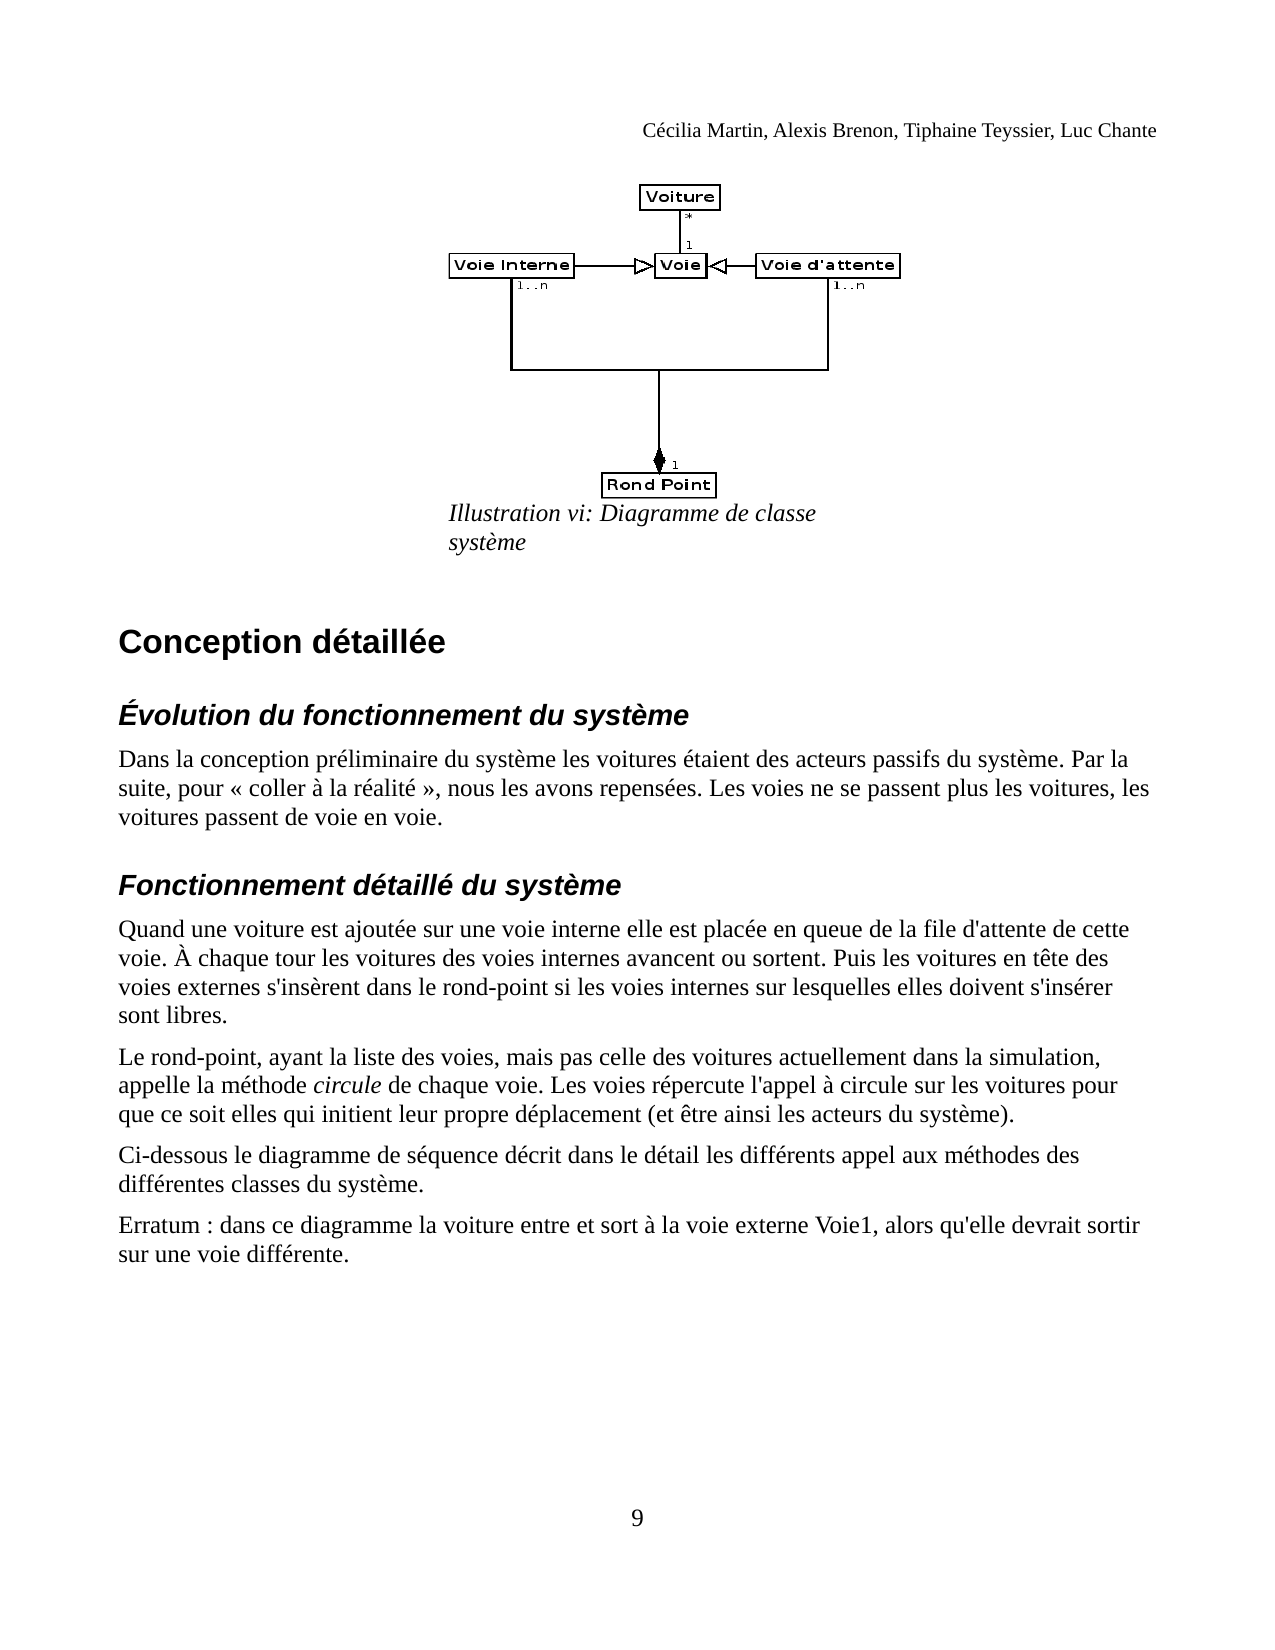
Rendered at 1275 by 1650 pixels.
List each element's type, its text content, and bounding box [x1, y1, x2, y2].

text Illustration vi: Diagramme de classe système [448, 499, 827, 556]
text Ci-dessous le diagramme de séquence décrit dans le détail les différents appel aux méthodes des différentes classes du système. [118, 1140, 1157, 1198]
text Erratum : dans ce diagramme la voiture entre et sort à la voie externe Voie1, alors qu'elle devrait sortir sur une voie différente. [118, 1210, 1157, 1268]
subtitle Conception détaillée [118, 622, 1157, 661]
picture [448, 184, 903, 499]
text Dans la conception préliminaire du système les voitures étaient des acteurs passifs du système. Par la suite, pour « coller à la réalité », nous les avons repensées. Les voies ne se passent plus les voitures, les voitures passent de voie en voie. [118, 744, 1157, 831]
text Quand une voiture est ajoutée sur une voie interne elle est placée en queue de la file d'attente de cette voie. À chaque tour les voitures des voies internes avancent ou sortent. Puis les voitures en tête des voies externes s'insèrent dans le rond-point si les voies internes sur lesquelles elles doivent s'insérer sont libres. [118, 914, 1157, 1029]
text Le rond-point, ayant la liste des voies, mais pas celle des voitures actuellement dans la simulation, appelle la méthode circule de chaque voie. Les voies répercute l'appel à circule sur les voitures pour que ce soit elles qui initient leur propre déplacement (et être ainsi les acteurs du système). [118, 1042, 1157, 1128]
subtitle Fonctionnement détaillé du système [118, 868, 1157, 902]
subtitle Évolution du fonctionnement du système [118, 698, 1157, 732]
